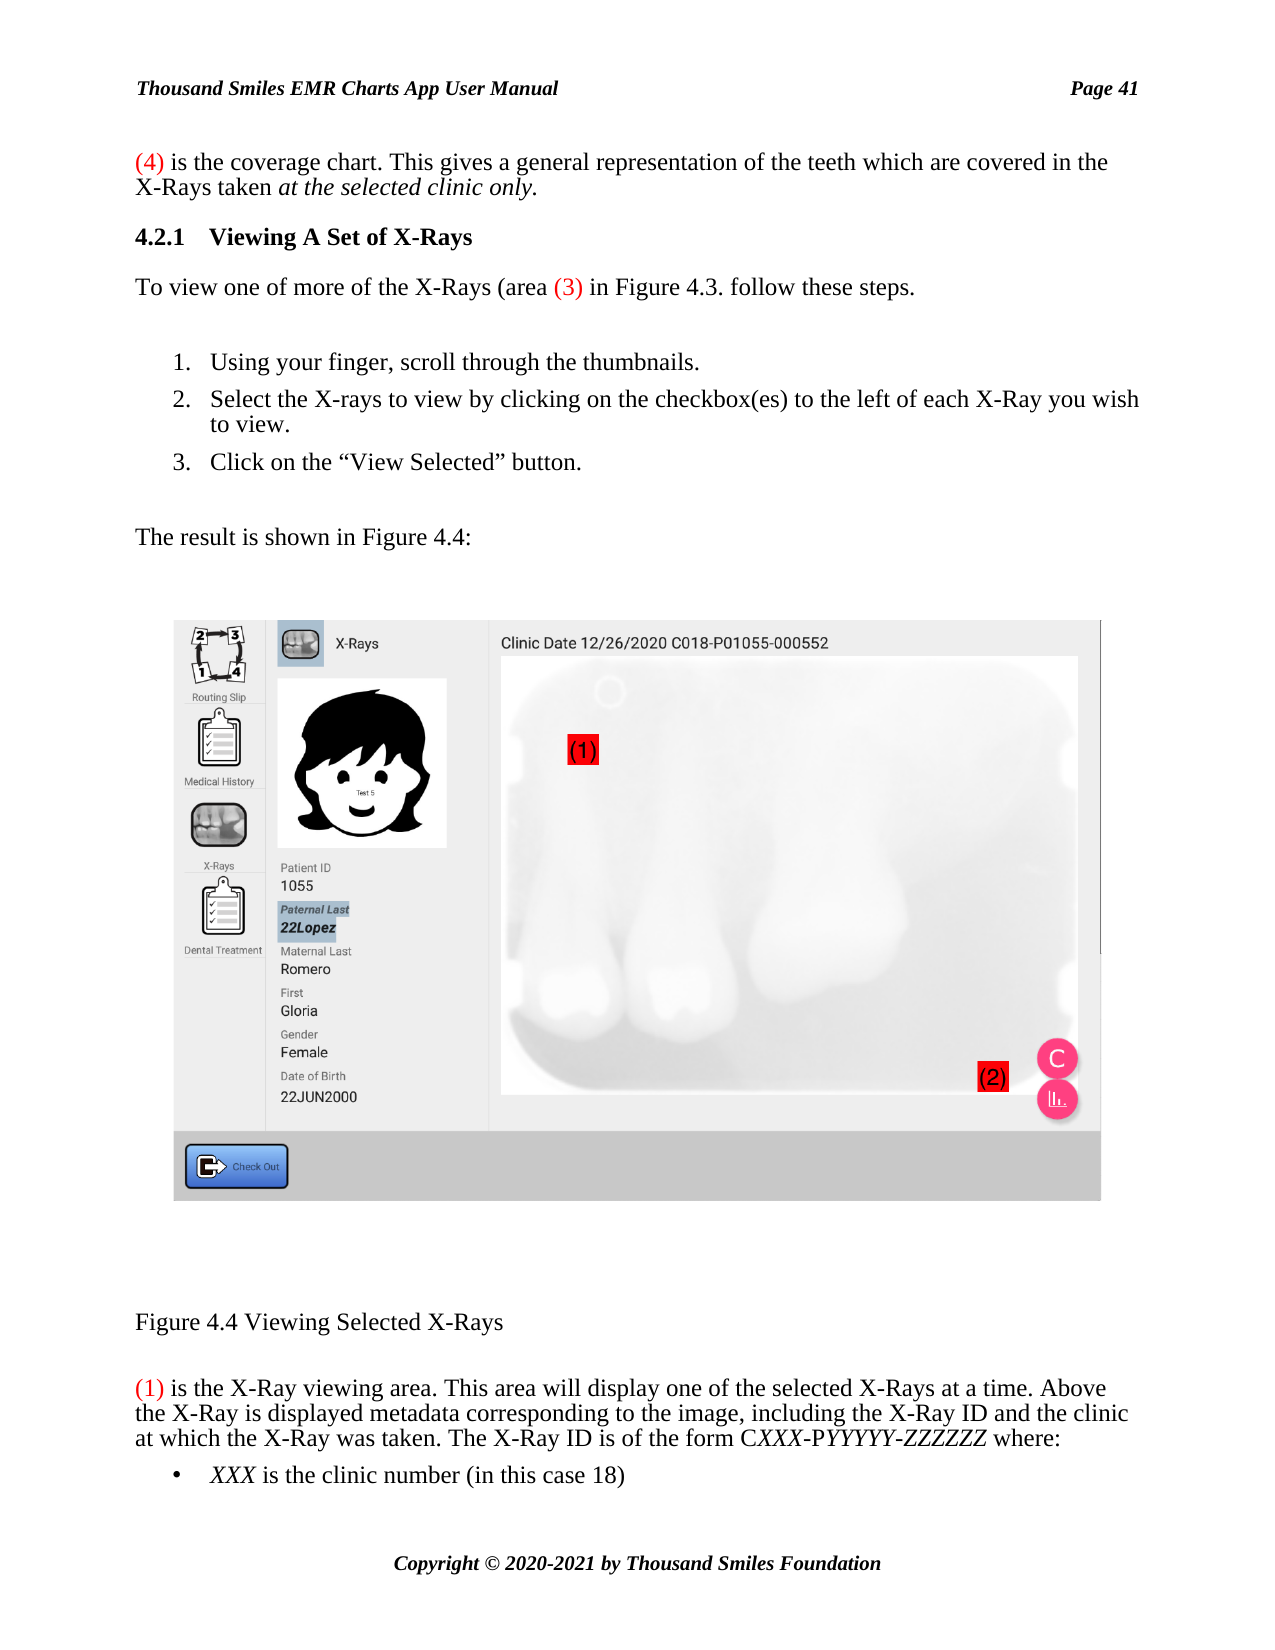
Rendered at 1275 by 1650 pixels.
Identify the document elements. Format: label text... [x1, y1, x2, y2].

text (4) is the coverage chart. This gives a general representation of the teeth which are covered in the X-Rays taken at the selected clinic only. [135, 150, 1140, 200]
text The result is shown in Figure 4.4: [135, 525, 1140, 550]
text Figure 4.4 Viewing Selected X-Rays [135, 1310, 1140, 1335]
picture [173, 620, 1102, 1201]
list Using your finger, scroll through the thumbnails. [172, 350, 1140, 375]
list Select the X-rays to view by clicking on the checkbox(es) to the left of each X-Ray you wish to view. [172, 387, 1140, 437]
list Click on the “View Selected” button. [172, 450, 1140, 475]
list XXX is the clinic number (in this case 18) [172, 1464, 1140, 1489]
text (1) is the X-Ray viewing area. This area will display one of the selected X-Rays at a time. Above the X-Ray is displayed metadata corresponding to the image, including the X-Ray ID and the clinic at which the X-Ray was taken. The X-Ray ID is of the form CXXX-PYYYYY-ZZZZZZ where: [135, 1376, 1140, 1451]
subtitle Viewing A Set of X-Rays [135, 225, 1140, 250]
text To view one of more of the X-Rays (area (3) in Figure 4.3. follow these steps. [135, 275, 1140, 300]
